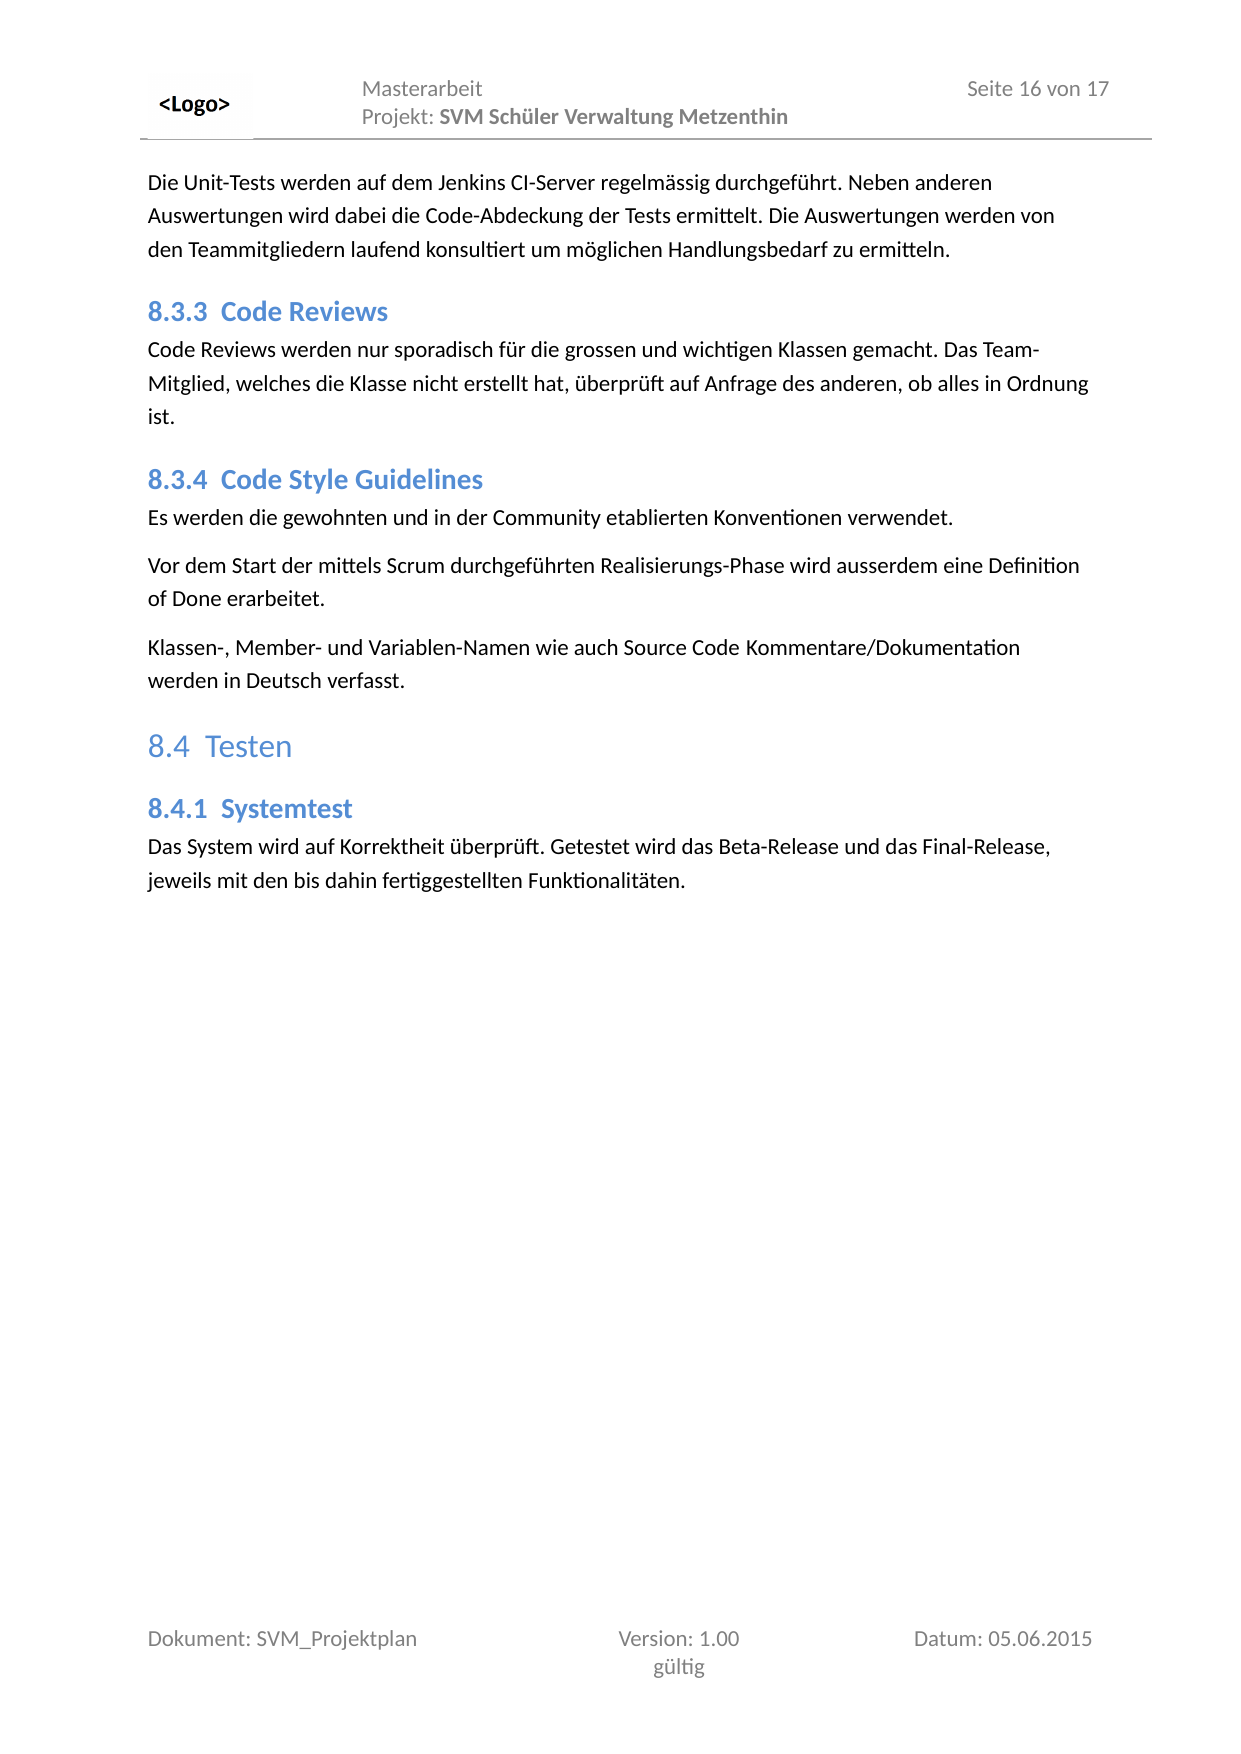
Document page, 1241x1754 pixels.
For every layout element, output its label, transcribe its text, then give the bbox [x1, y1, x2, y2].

text Klassen-, Member- und Variablen-Namen wie auch Source Code Kommentare/Dokumentation werden in Deutsch verfasst. [148, 633, 1093, 694]
picture [147, 73, 254, 139]
text Es werden die gewohnten und in der Community etablierten Konventionen verwendet. [148, 503, 1093, 531]
text Code Reviews werden nur sporadisch für die grossen und wichtigen Klassen gemacht. Das Team-Mitglied, welches die Klasse nicht erstellt hat, überprüft auf Anfrage des anderen, ob alles in Ordnung ist. [148, 335, 1093, 431]
subtitle Code Reviews [148, 293, 1093, 329]
text Die Unit-Tests werden auf dem Jenkins CI-Server regelmässig durchgeführt. Neben anderen Auswertungen wird dabei die Code-Abdeckung der Tests ermittelt. Die Auswertungen werden von den Teammitgliedern laufend konsultiert um möglichen Handlungsbedarf zu ermitteln. [148, 168, 1093, 263]
text Vor dem Start der mittels Scrum durchgeführten Realisierungs-Phase wird ausserdem eine Definition of Done erarbeitet. [148, 551, 1093, 613]
subtitle Testen [148, 725, 1093, 766]
text Das System wird auf Korrektheit überprüft. Getestet wird das Beta-Release und das Final-Release, jeweils mit den bis dahin fertiggestellten Funktionalitäten. [148, 832, 1093, 894]
subtitle Code Style Guidelines [148, 461, 1093, 497]
subtitle Systemtest [148, 791, 1093, 826]
